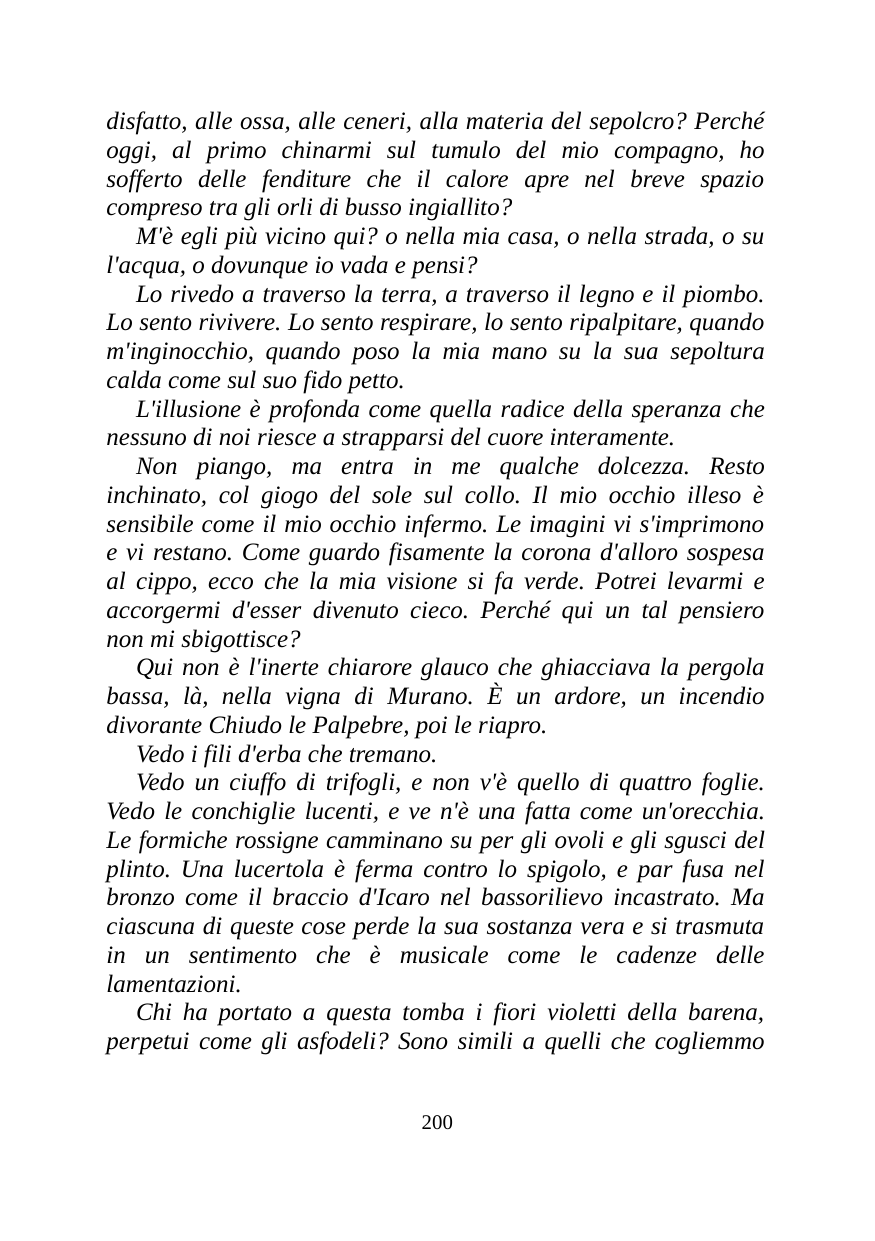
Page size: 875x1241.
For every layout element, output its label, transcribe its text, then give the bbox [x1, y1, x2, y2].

text M'è egli più vicino qui? o nella mia casa, o nella strada, o su l'acqua, o dovunque io vada e pensi? [106, 221, 768, 279]
text Lo rivedo a traverso la terra, a traverso il legno e il piombo. Lo sento rivivere. Lo sento respirare, lo sento ripalpitare, quando m'inginocchio, quando poso la mia mano su la sua sepoltura calda come sul suo fido petto. [106, 279, 768, 394]
text Vedo i fili d'erba che tremano. [106, 739, 768, 767]
text Vedo un ciuffo di trifogli, e non v'è quello di quattro foglie. Vedo le conchiglie lucenti, e ve n'è una fatta come un'orecchia. Le formiche rossigne camminano su per gli ovoli e gli sgusci del plinto. Una lucertola è ferma contro lo spigolo, e par fusa nel bronzo come il braccio d'Icaro nel bassorilievo incastrato. Ma ciascuna di queste cose perde la sua sostanza vera e si trasmuta in un sentimento che è musicale come le cadenze delle lamentazioni. [106, 767, 768, 997]
text Chi ha portato a questa tomba i fiori violetti della barena, perpetui come gli asfodeli? Sono simili a quelli che cogliemmo [106, 997, 768, 1055]
text Qui non è l'inerte chiarore glauco che ghiacciava la pergola bassa, là, nella vigna di Murano. È un ardore, un incendio divorante Chiudo le Palpebre, poi le riapro. [106, 652, 768, 739]
text Non piango, ma entra in me qualche dolcezza. Resto inchinato, col giogo del sole sul collo. Il mio occhio illeso è sensibile come il mio occhio infermo. Le imagini vi s'imprimono e vi restano. Come guardo fisamente la corona d'alloro sospesa al cippo, ecco che la mia visione si fa verde. Potrei levarmi e accorgermi d'esser divenuto cieco. Perché qui un tal pensiero non mi sbigottisce? [106, 451, 768, 652]
text disfatto, alle ossa, alle ceneri, alla materia del sepolcro? Perché oggi, al primo chinarmi sul tumulo del mio compagno, ho sofferto delle fenditure che il calore apre nel breve spazio compreso tra gli orli di busso ingiallito? [106, 106, 768, 221]
text L'illusione è profonda come quella radice della speranza che nessuno di noi riesce a strapparsi del cuore interamente. [106, 394, 768, 451]
